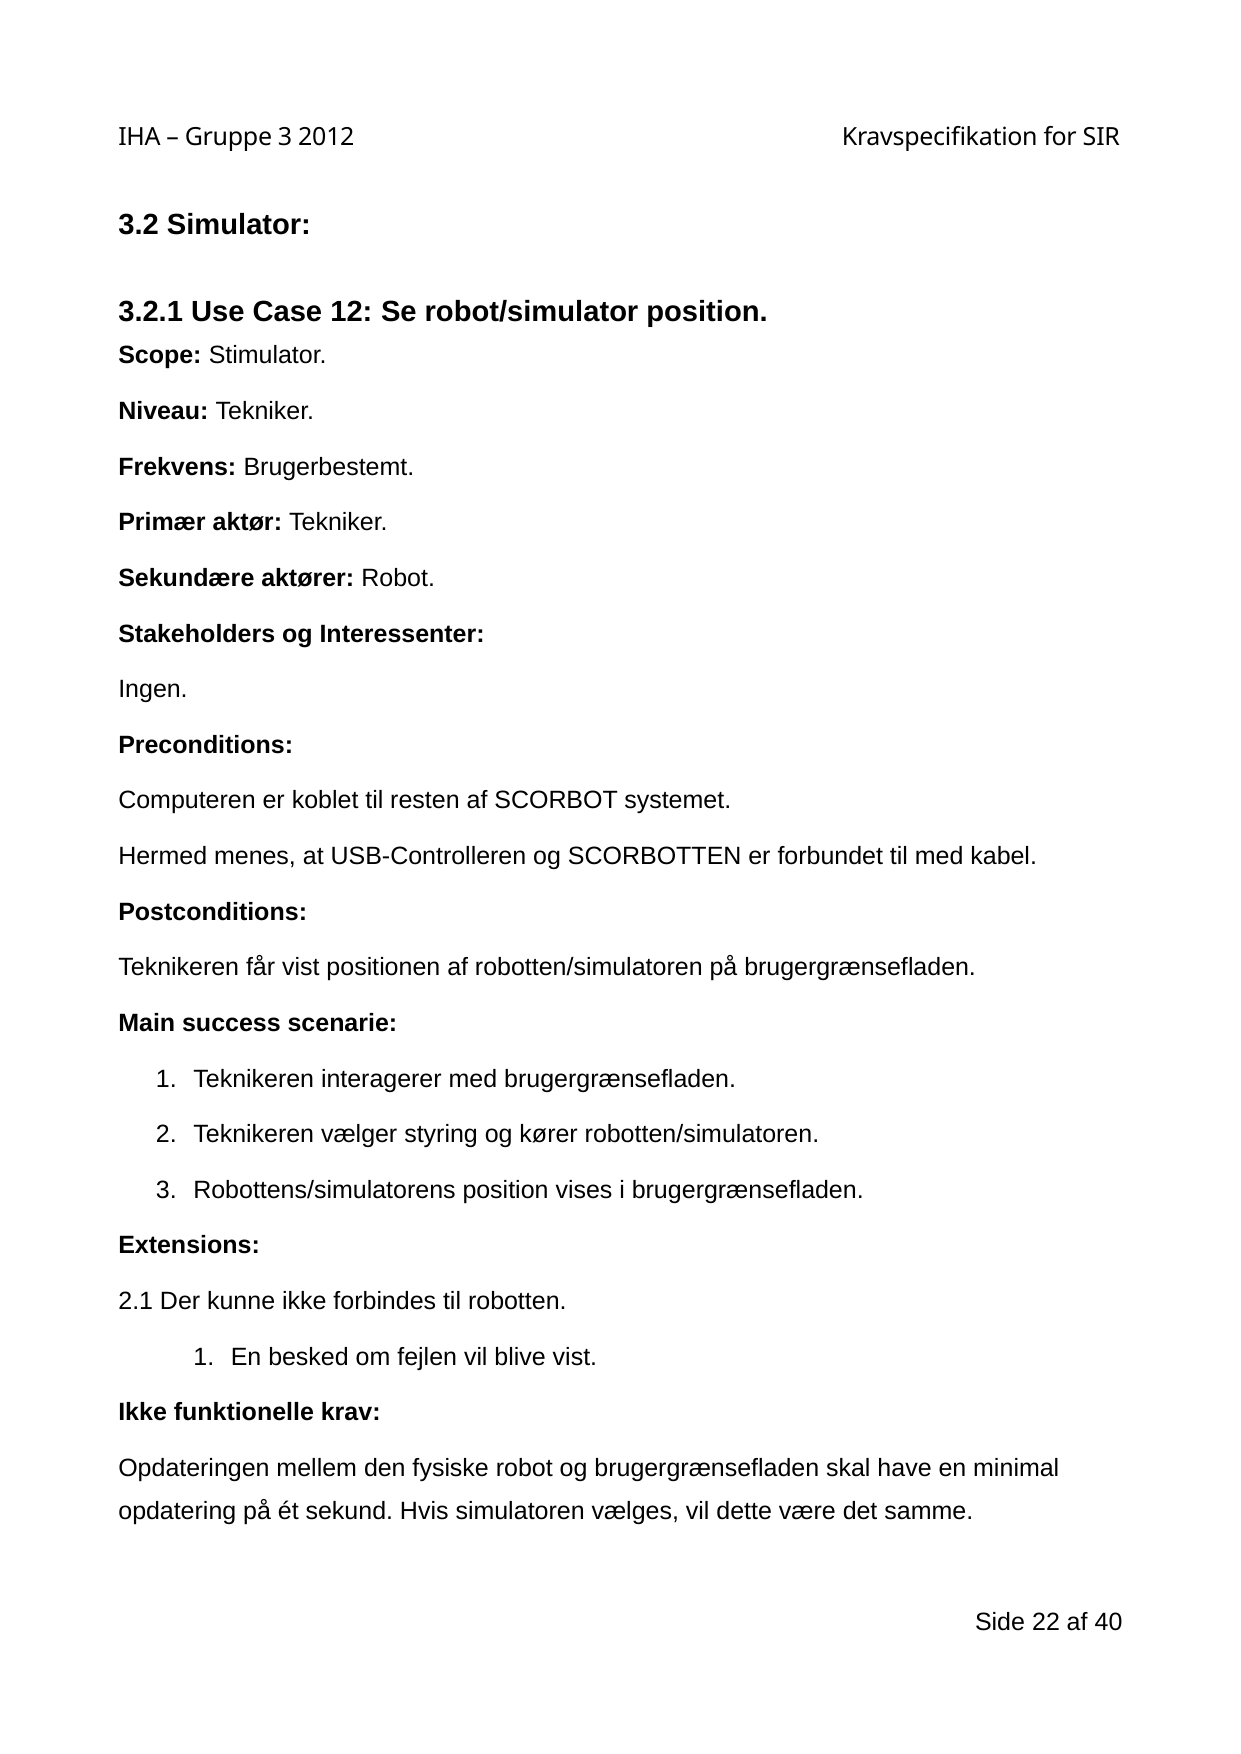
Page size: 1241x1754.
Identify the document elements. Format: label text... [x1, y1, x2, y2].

subtitle 3.2.1 Use Case 12: Se robot/simulator position. [118, 294, 1122, 328]
list Teknikeren interagerer med brugergrænsefladen. [156, 1064, 1122, 1092]
text Opdateringen mellem den fysiske robot og brugergrænsefladen skal have en minimal opdatering på ét sekund. Hvis simulatoren vælges, vil dette være det samme. [118, 1453, 1122, 1525]
text Preconditions: [118, 730, 1122, 759]
text Scope: Stimulator. [118, 341, 1122, 369]
text Stakeholders og Interessenter: [118, 619, 1122, 647]
list Teknikeren vælger styring og kører robotten/simulatoren. [156, 1119, 1122, 1148]
text Sekundære aktører: Robot. [118, 563, 1122, 592]
text Ikke funktionelle krav: [118, 1397, 1122, 1426]
text Niveau: Tekniker. [118, 396, 1122, 425]
text Teknikeren får vist positionen af robotten/simulatoren på brugergrænsefladen. [118, 952, 1122, 981]
list Robottens/simulatorens position vises i brugergrænsefladen. [156, 1175, 1122, 1204]
subtitle 3.2 Simulator: [118, 207, 1122, 240]
text Postconditions: [118, 897, 1122, 926]
list En besked om fejlen vil blive vist. [193, 1342, 1122, 1371]
text Primær aktør: Tekniker. [118, 507, 1122, 536]
text Frekvens: Brugerbestemt. [118, 452, 1122, 481]
text Computeren er koblet til resten af SCORBOT systemet. [118, 786, 1122, 814]
text Hermed menes, at USB-Controlleren og SCORBOTTEN er forbundet til med kabel. [118, 841, 1122, 870]
text Main success scenarie: [118, 1008, 1122, 1037]
text 2.1 Der kunne ikke forbindes til robotten. [118, 1286, 1122, 1315]
text Extensions: [118, 1231, 1122, 1259]
text Ingen. [118, 674, 1122, 703]
